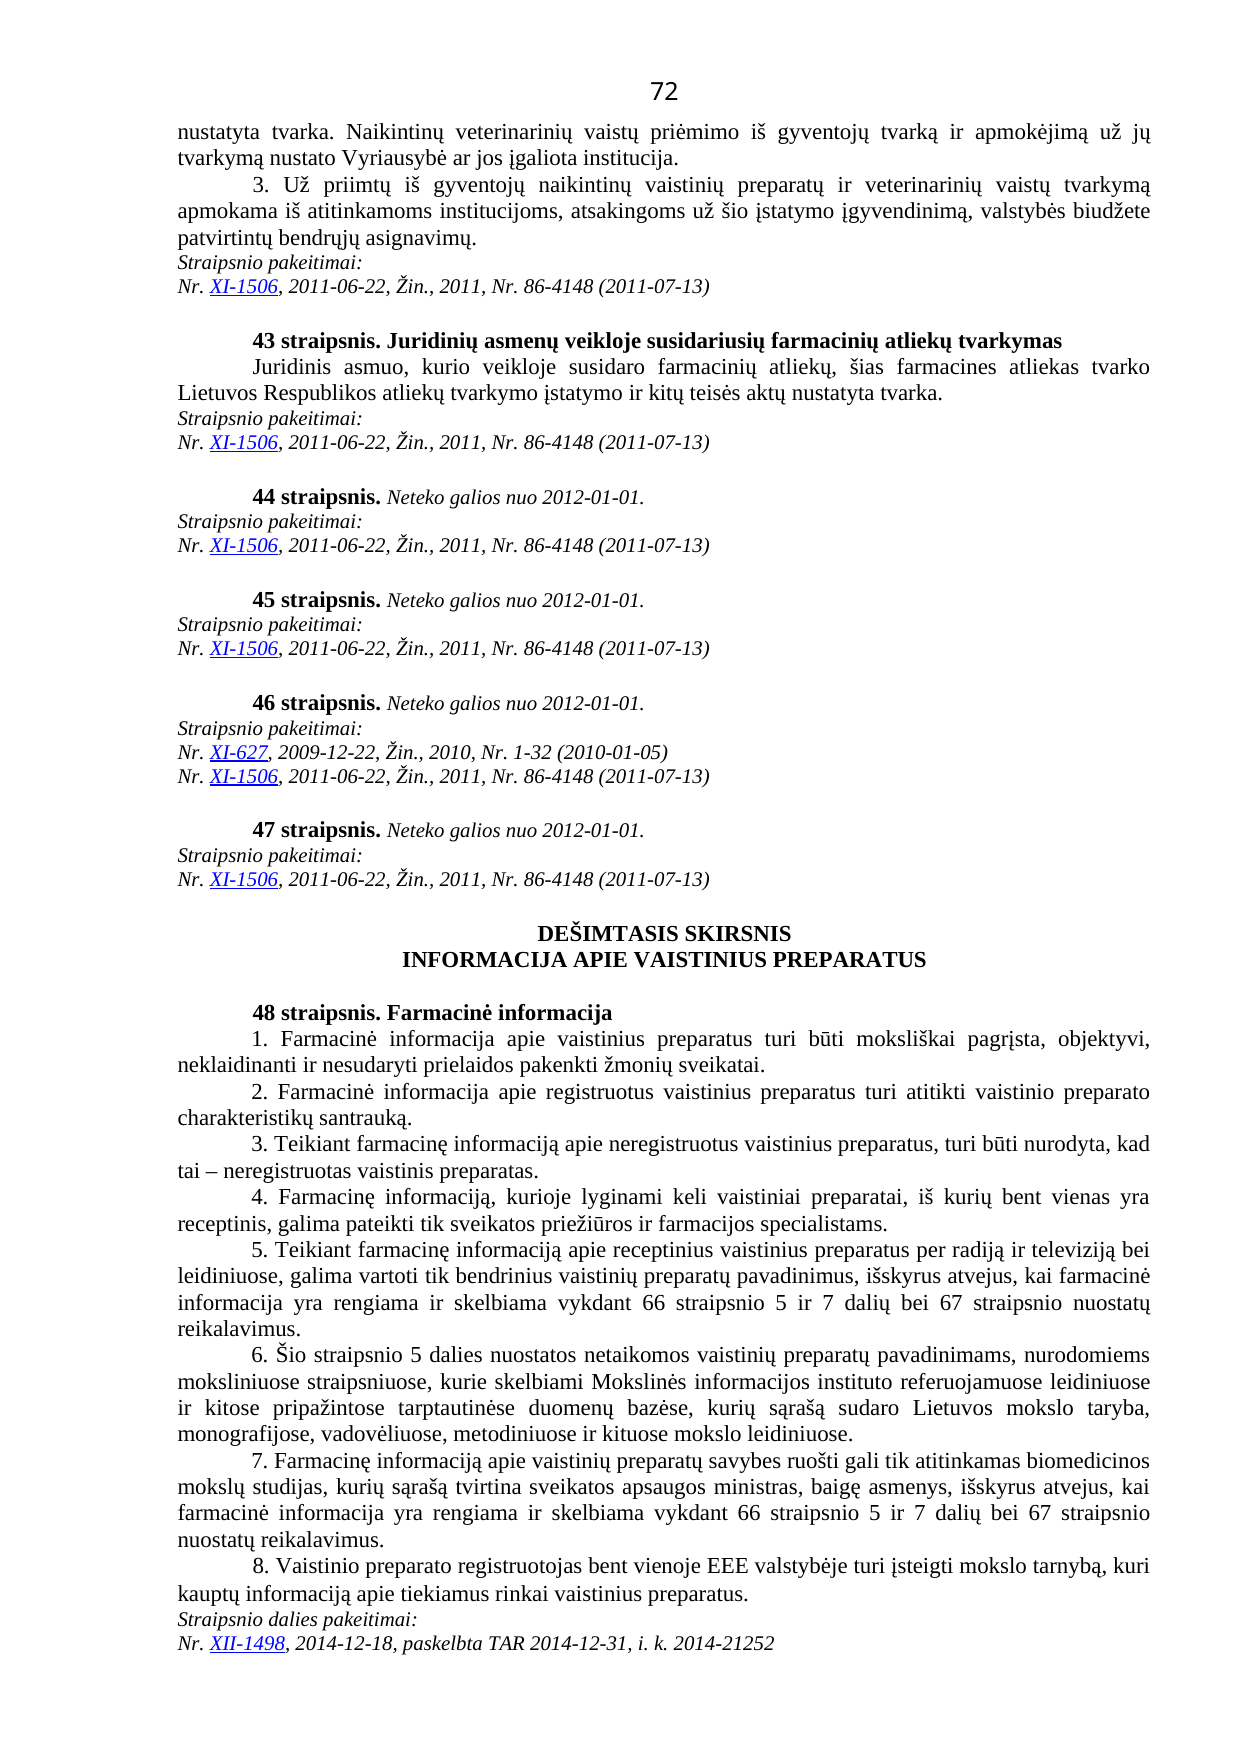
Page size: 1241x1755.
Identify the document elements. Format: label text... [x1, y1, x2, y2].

text 48 straipsnis. Farmacinė informacija [177, 999, 1152, 1025]
text Nr. XI-1506, 2011-06-22, Žin., 2011, Nr. 86-4148 (2011-07-13) [177, 764, 1152, 788]
text 47 straipsnis. Neteko galios nuo 2012-01-01. [252, 816, 1152, 843]
text Nr. XI-1506, 2011-06-22, Žin., 2011, Nr. 86-4148 (2011-07-13) [177, 533, 1152, 557]
text Straipsnio pakeitimai: [177, 250, 1152, 274]
text Straipsnio pakeitimai: [177, 843, 1152, 867]
text Straipsnio pakeitimai: [177, 612, 1152, 636]
text Juridinis asmuo, kurio veikloje susidaro farmacinių atliekų, šias farmacines atliekas tvarko Lietuvos Respublikos atliekų tvarkymo įstatymo ir kitų teisės aktų nustatyta tvarka. [177, 353, 1152, 406]
text Nr. XII-1498, 2014-12-18, paskelbta TAR 2014-12-31, i. k. 2014-21252 [177, 1631, 1152, 1655]
text 3. Už priimtų iš gyventojų naikintinų vaistinių preparatų ir veterinarinių vaistų tvarkymą apmokama iš atitinkamoms institucijoms, atsakingoms už šio įstatymo įgyvendinimą, valstybės biudžete patvirtintų bendrųjų asignavimų. [177, 171, 1152, 250]
text 5. Teikiant farmacinę informaciją apie receptinius vaistinius preparatus per radiją ir televiziją bei leidiniuose, galima vartoti tik bendrinius vaistinių preparatų pavadinimus, išskyrus atvejus, kai farmacinė informacija yra rengiama ir skelbiama vykdant 66 straipsnio 5 ir 7 dalių bei 67 straipsnio nuostatų reikalavimus. [177, 1236, 1152, 1341]
text INFORMACIJA APIE VAISTINIUS PREPARATUS [177, 946, 1152, 972]
text DEŠIMTASIS SKIRSNIS [177, 920, 1152, 946]
text 44 straipsnis. Neteko galios nuo 2012-01-01. [252, 483, 1152, 509]
text 4. Farmacinę informaciją, kurioje lyginami keli vaistiniai preparatai, iš kurių bent vienas yra receptinis, galima pateikti tik sveikatos priežiūros ir farmacijos specialistams. [177, 1183, 1152, 1236]
text 8. Vaistinio preparato registruotojas bent vienoje EEE valstybėje turi įsteigti mokslo tarnybą, kuri kauptų informaciją apie tiekiamus rinkai vaistinius preparatus. [177, 1552, 1152, 1607]
text 1. Farmacinė informacija apie vaistinius preparatus turi būti moksliškai pagrįsta, objektyvi, neklaidinanti ir nesudaryti prielaidos pakenkti žmonių sveikatai. [177, 1025, 1152, 1078]
text 2. Farmacinė informacija apie registruotus vaistinius preparatus turi atitikti vaistinio preparato charakteristikų santrauką. [177, 1078, 1152, 1131]
text Straipsnio pakeitimai: [177, 509, 1152, 533]
text nustatyta tvarka. Naikintinų veterinarinių vaistų priėmimo iš gyventojų tvarką ir apmokėjimą už jų tvarkymą nustato Vyriausybė ar jos įgaliota institucija. [177, 118, 1152, 171]
text Nr. XI-1506, 2011-06-22, Žin., 2011, Nr. 86-4148 (2011-07-13) [177, 867, 1152, 891]
text 45 straipsnis. Neteko galios nuo 2012-01-01. [252, 586, 1152, 612]
text Nr. XI-1506, 2011-06-22, Žin., 2011, Nr. 86-4148 (2011-07-13) [177, 274, 1152, 298]
text 6. Šio straipsnio 5 dalies nuostatos netaikomos vaistinių preparatų pavadinimams, nurodomiems moksliniuose straipsniuose, kurie skelbiami Mokslinės informacijos instituto referuojamuose leidiniuose ir kitose pripažintose tarptautinėse duomenų bazėse, kurių sąrašą sudaro Lietuvos mokslo taryba, monografijose, vadovėliuose, metodiniuose ir kituose mokslo leidiniuose. [177, 1341, 1152, 1447]
text Nr. XI-1506, 2011-06-22, Žin., 2011, Nr. 86-4148 (2011-07-13) [177, 636, 1152, 660]
text 43 straipsnis. Juridinių asmenų veikloje susidariusių farmacinių atliekų tvarkymas [252, 327, 1152, 353]
text Straipsnio pakeitimai: [177, 406, 1152, 430]
text Nr. XI-627, 2009-12-22, Žin., 2010, Nr. 1-32 (2010-01-05) [177, 739, 1152, 764]
text Straipsnio dalies pakeitimai: [177, 1607, 1152, 1631]
text 7. Farmacinę informaciją apie vaistinių preparatų savybes ruošti gali tik atitinkamas biomedicinos mokslų studijas, kurių sąrašą tvirtina sveikatos apsaugos ministras, baigę asmenys, išskyrus atvejus, kai farmacinė informacija yra rengiama ir skelbiama vykdant 66 straipsnio 5 ir 7 dalių bei 67 straipsnio nuostatų reikalavimus. [177, 1447, 1152, 1552]
text Nr. XI-1506, 2011-06-22, Žin., 2011, Nr. 86-4148 (2011-07-13) [177, 430, 1152, 454]
text 46 straipsnis. Neteko galios nuo 2012-01-01. [252, 689, 1152, 716]
text 3. Teikiant farmacinę informaciją apie neregistruotus vaistinius preparatus, turi būti nurodyta, kad tai – neregistruotas vaistinis preparatas. [177, 1131, 1152, 1183]
text Straipsnio pakeitimai: [177, 716, 1152, 739]
